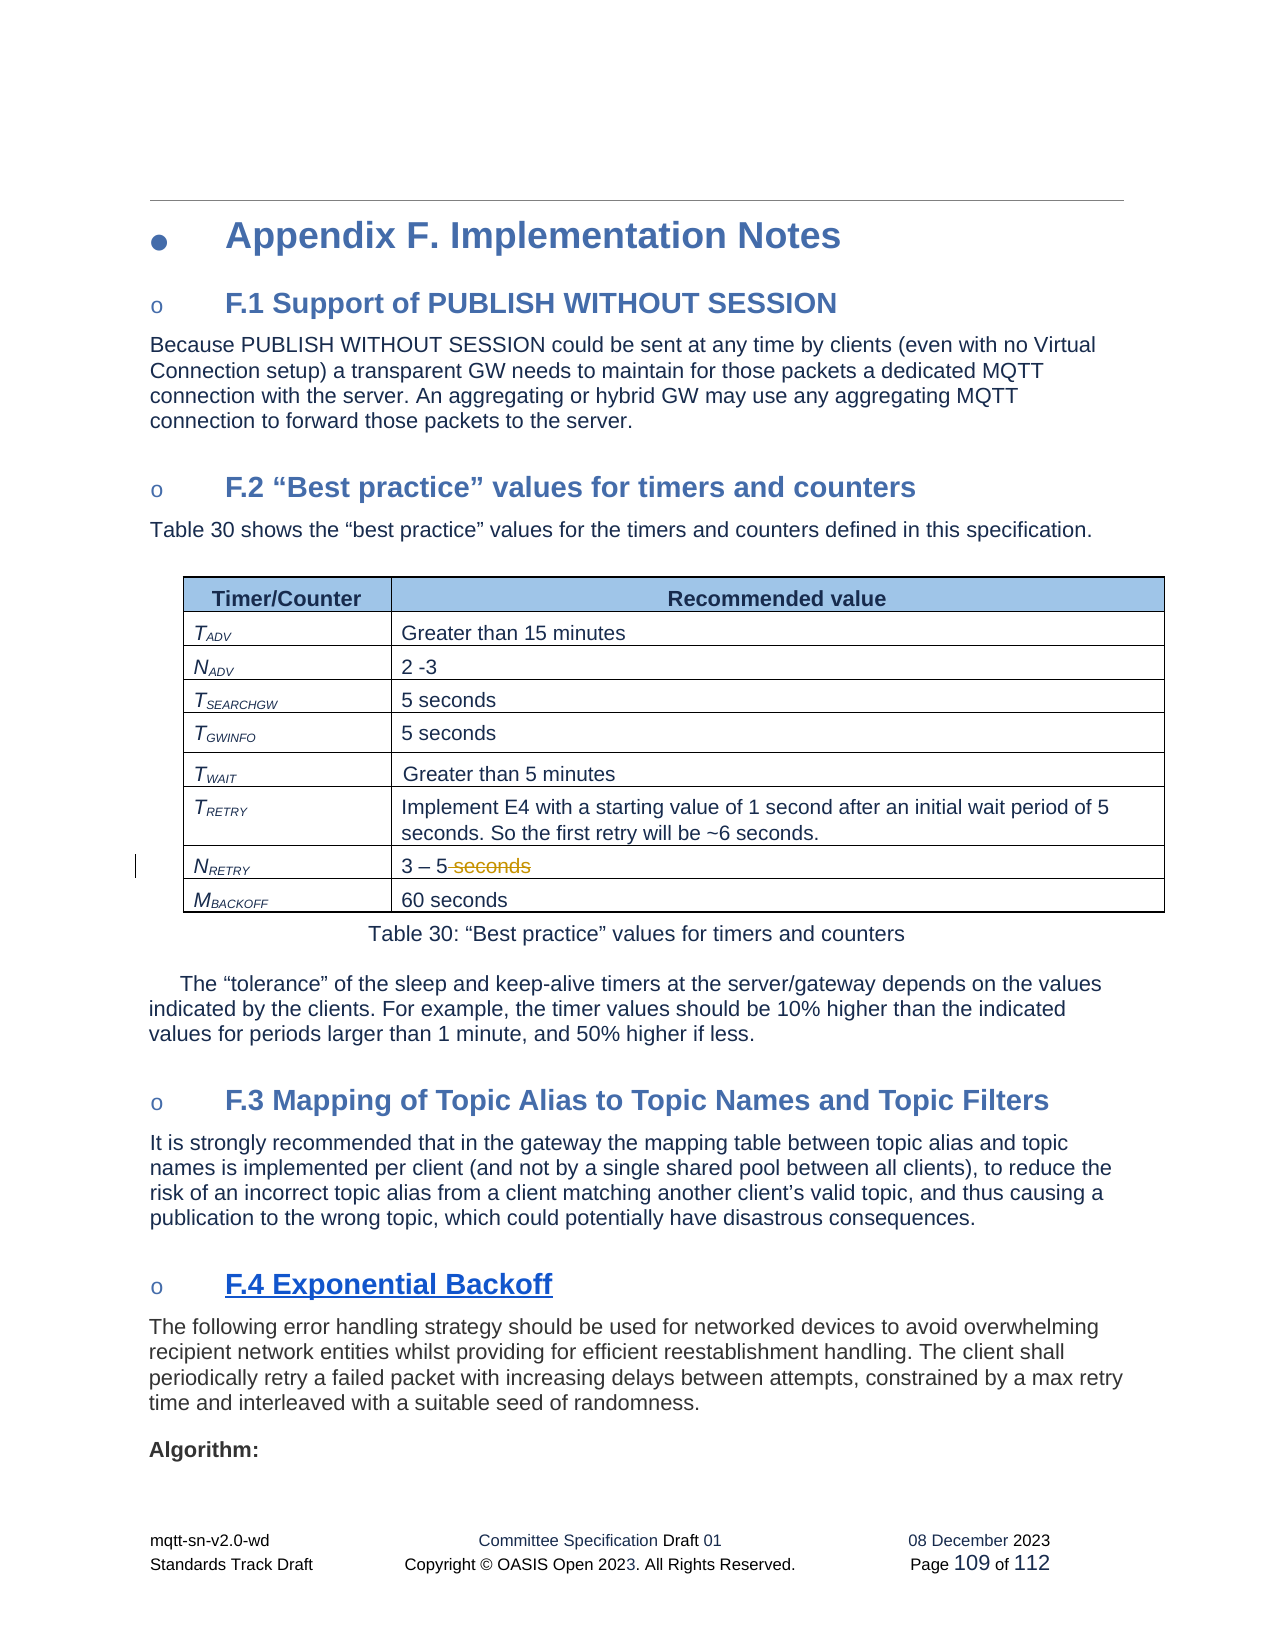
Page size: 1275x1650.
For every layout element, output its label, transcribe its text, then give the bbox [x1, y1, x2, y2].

table_cell TRETRY [184, 787, 391, 845]
text It is strongly recommended that in the gateway the mapping table between topic alias and topic names is implemented per client (and not by a single shared pool between all clients), to reduce the risk of an incorrect topic alias from a client matching another client’s valid topic, and thus causing a publication to the wrong topic, which could potentially have disastrous consequences. [149, 1130, 1124, 1231]
table_cell Implement E4 with a starting value of 1 second after an initial wait period of 5 seconds. So the first retry will be ~6 seconds. [392, 787, 1164, 845]
table_cell TGWINFO [184, 713, 391, 752]
text The “tolerance” of the sleep and keep-alive timers at the server/gateway depends on the values indicated by the clients. For example, the timer values should be 10% higher than the indicated values for periods larger than 1 minute, and 50% higher if less. [148, 970, 1124, 1046]
table_cell 2 -3 [392, 646, 1164, 678]
subtitle F.3 Mapping of Topic Alias to Topic Names and Topic Filters [150, 1083, 1124, 1117]
table_cell NRETRY [184, 846, 391, 878]
table_cell MBACKOFF [184, 879, 391, 911]
subtitle F.2 “Best practice” values for timers and counters [150, 470, 1124, 504]
table_cell Greater than 5 minutes [392, 753, 1164, 786]
table_cell TWAIT [184, 753, 391, 786]
table_cell 3 – 5 [392, 846, 1164, 878]
table_header Recommended value [392, 578, 1164, 611]
text Table 30 shows the “best practice” values for the timers and counters defined in this specification. [149, 517, 1124, 542]
table_cell TSEARCHGW [184, 680, 391, 712]
text Because PUBLISH WITHOUT SESSION could be sent at any time by clients (even with no Virtual Connection setup) a transparent GW needs to maintain for those packets a dedicated MQTT connection with the server. An aggregating or hybrid GW may use any aggregating MQTT connection to forward those packets to the server. [149, 332, 1124, 433]
subtitle F.4 Exponential Backoff [150, 1267, 1124, 1301]
table_cell Greater than 15 minutes [392, 612, 1164, 645]
table_cell 5 seconds [392, 713, 1164, 752]
text Table 30: “Best practice” values for timers and counters [148, 921, 1124, 946]
table_header Timer/Counter [184, 578, 391, 611]
subtitle F.1 Support of PUBLISH WITHOUT SESSION [150, 286, 1124, 320]
text The following error handling strategy should be used for networked devices to avoid overwhelming recipient network entities whilst providing for efficient reestablishment handling. The client shall periodically retry a failed packet with increasing delays between attempts, constrained by a max retry time and interleaved with a suitable seed of randomness. [148, 1314, 1124, 1415]
subtitle Appendix F. Implementation Notes [150, 201, 1124, 261]
text Algorithm: [148, 1437, 1124, 1462]
table_cell 5 seconds [392, 680, 1164, 712]
table_cell 60 seconds [392, 879, 1164, 911]
table_cell NADV [184, 646, 391, 678]
table_cell TADV [184, 612, 391, 645]
